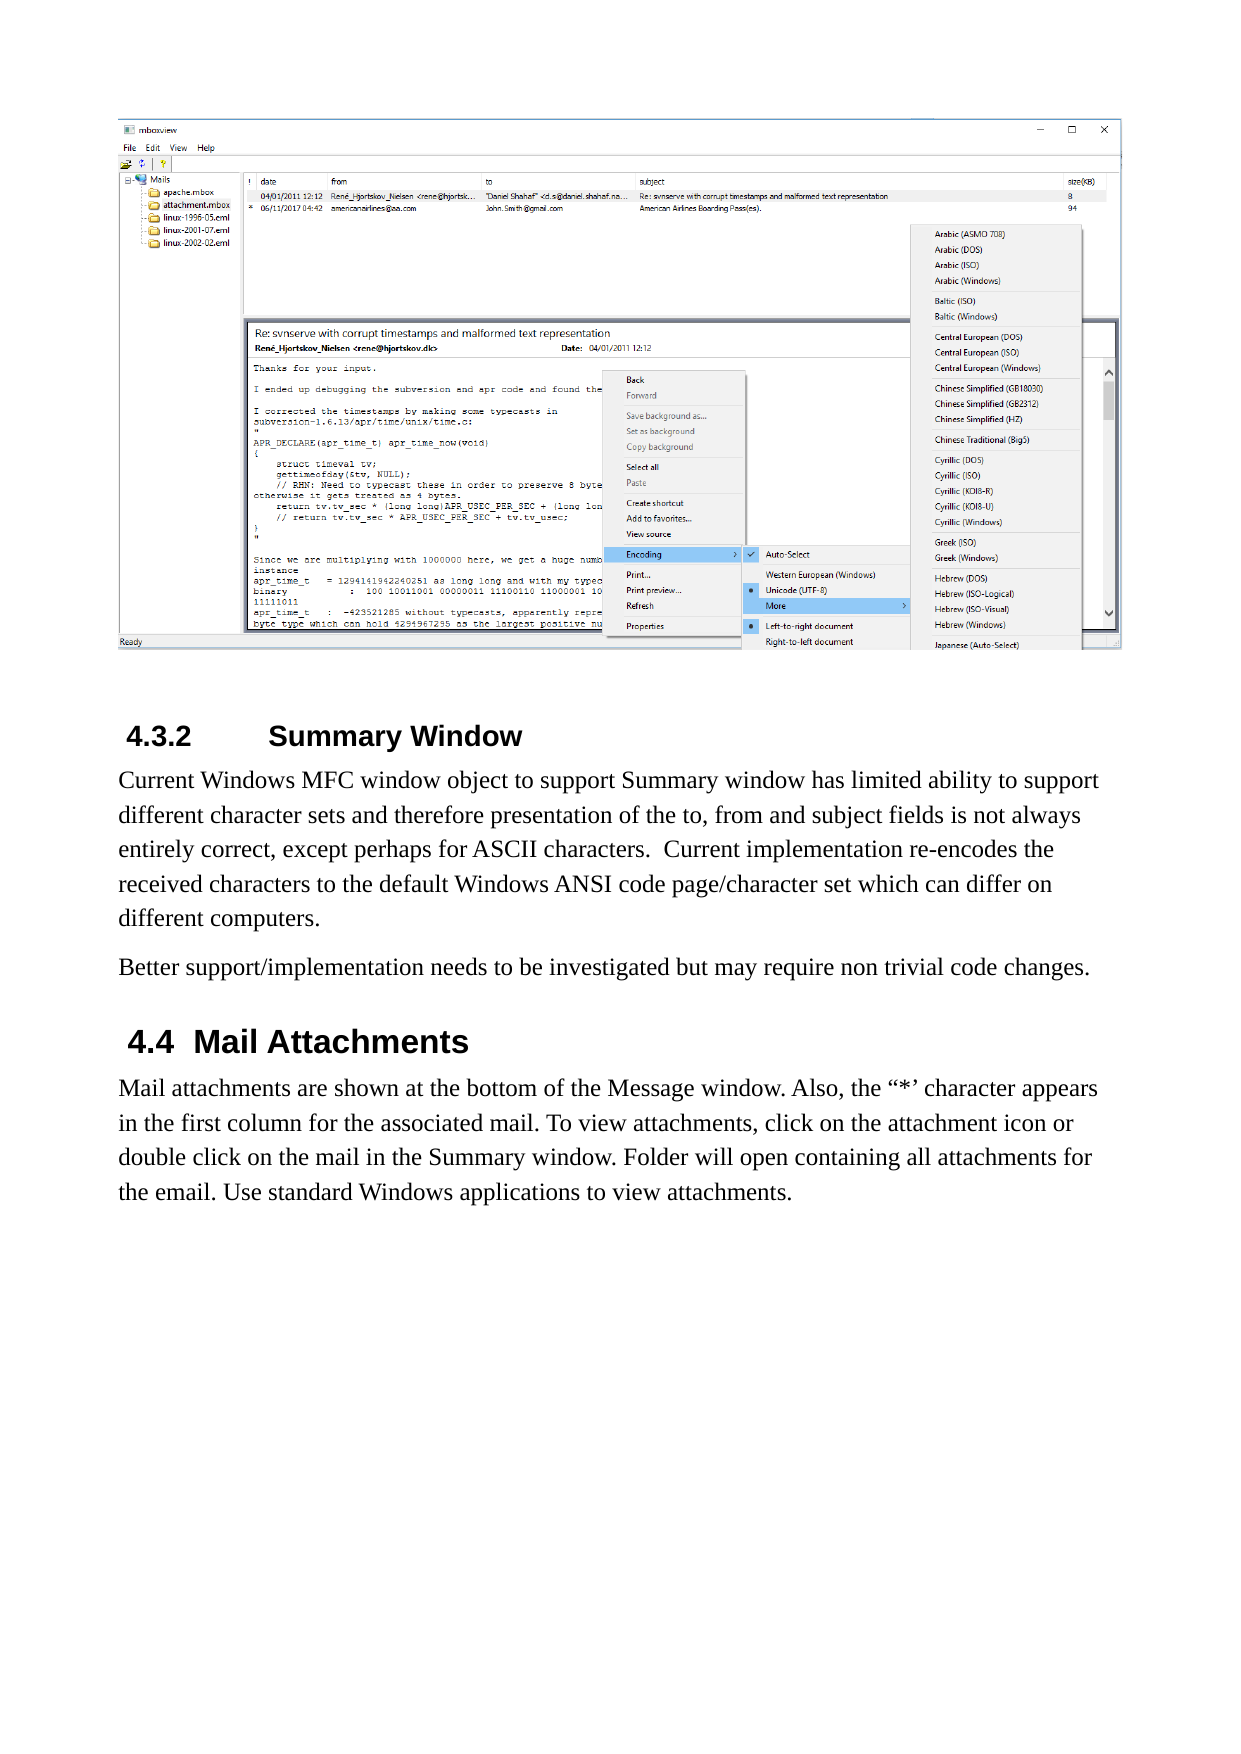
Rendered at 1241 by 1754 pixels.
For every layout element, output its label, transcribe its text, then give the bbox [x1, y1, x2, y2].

text Current Windows MFC window object to support Summary window has limited ability to support different character sets and therefore presentation of the to, from and subject fields is not always entirely correct, except perhaps for ASCII characters. Current implementation re-encodes the received characters to the default Windows ANSI code page/character set which can differ on different computers. [118, 765, 1122, 932]
subtitle Mail Attachments [118, 1022, 1122, 1061]
text Better support/implementation needs to be investigated but may require non trivial code changes. [118, 952, 1122, 981]
picture [118, 118, 1123, 650]
subtitle Summary Window [118, 719, 1122, 753]
text Mail attachments are shown at the bottom of the Message window. Also, the “*’ character appears in the first column for the associated mail. To view attachments, click on the attachment icon or double click on the mail in the Summary window. Folder will open containing all attachments for the email. Use standard Windows applications to view attachments. [118, 1073, 1122, 1205]
